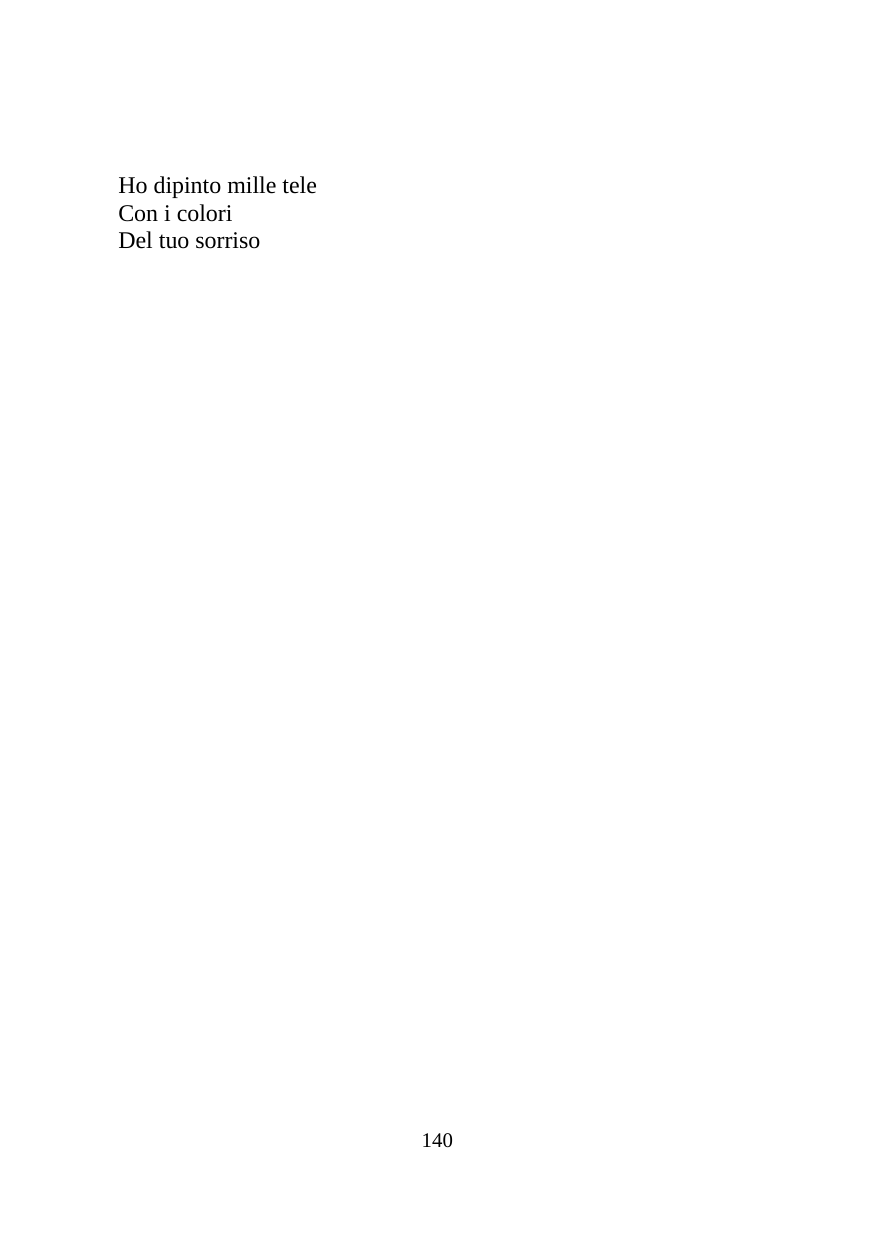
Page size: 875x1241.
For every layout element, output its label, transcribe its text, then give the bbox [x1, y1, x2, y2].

text Ho dipinto mille tele [88, 171, 786, 199]
text Con i colori [88, 199, 786, 227]
text Del tuo sorriso [88, 227, 786, 254]
